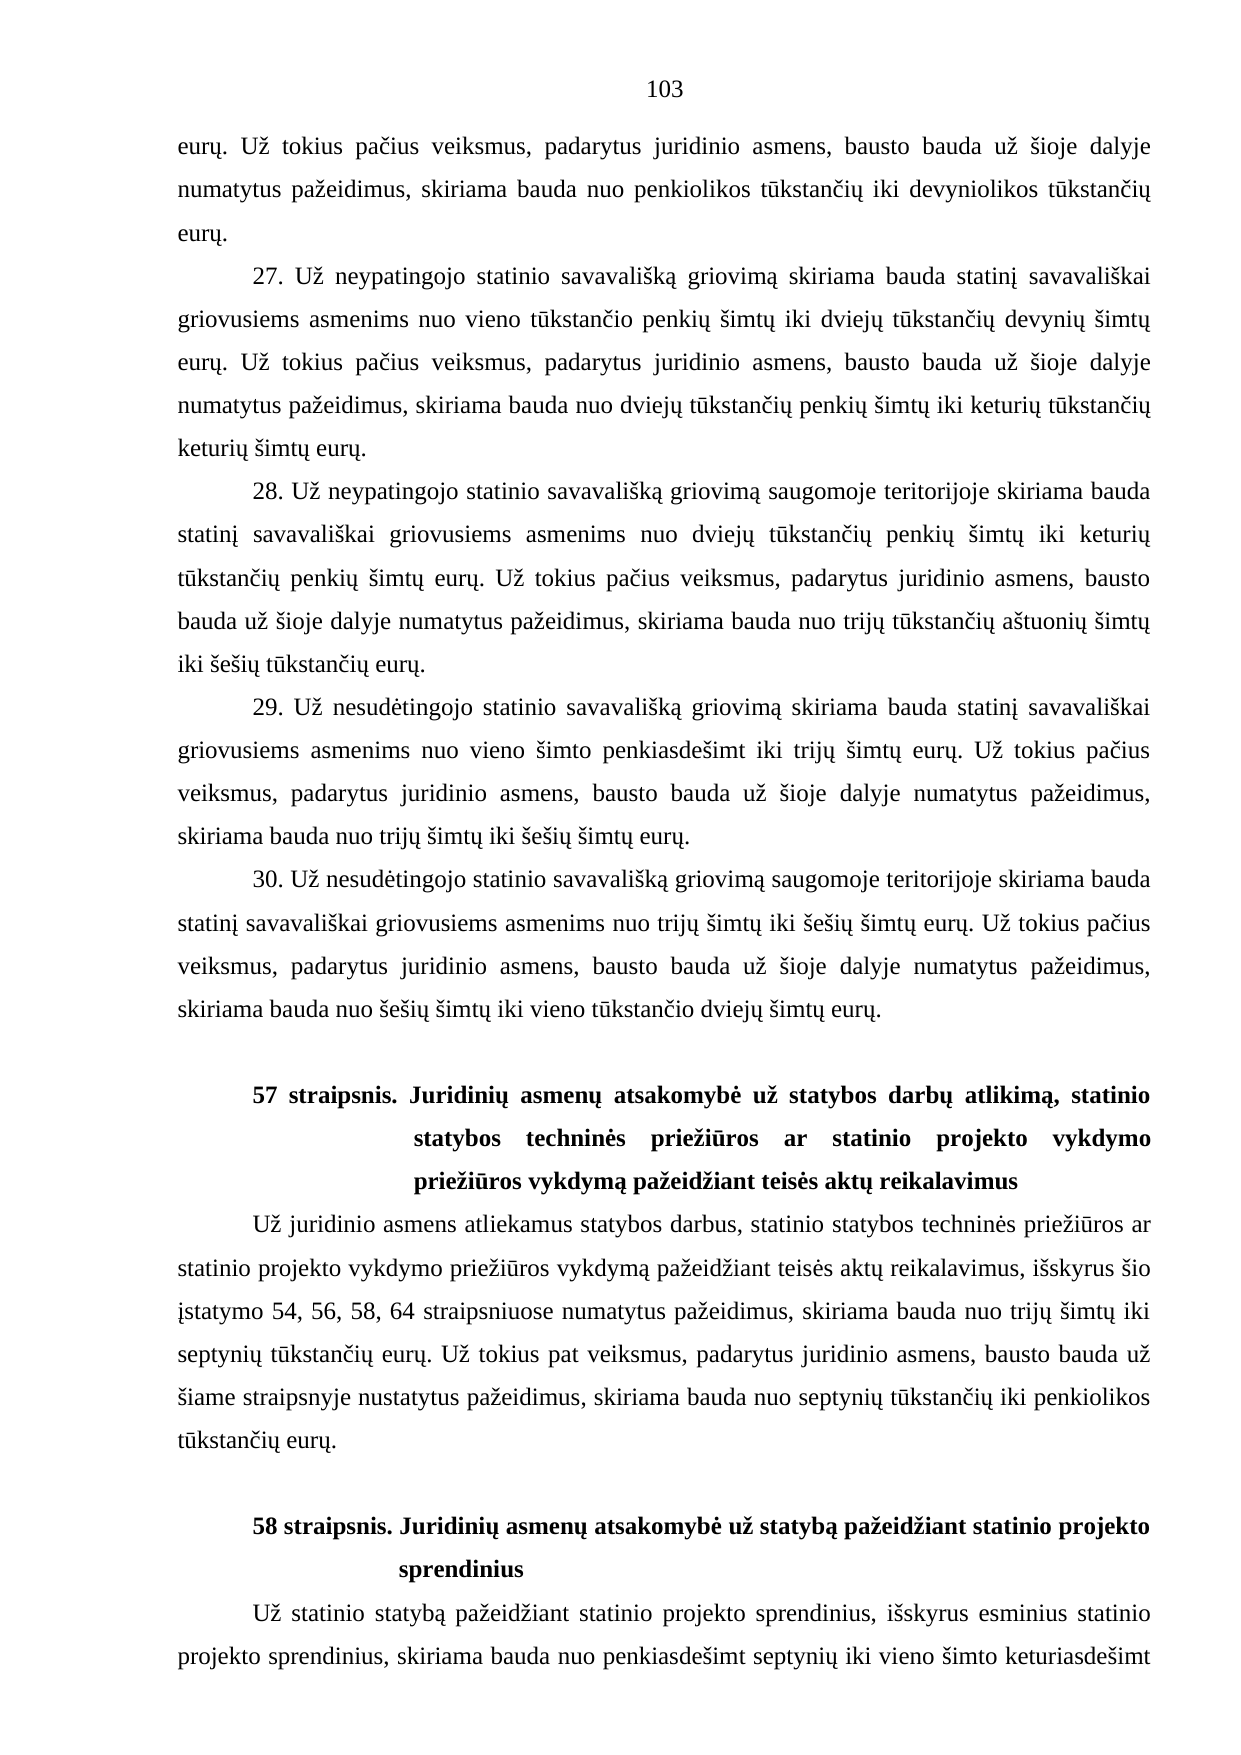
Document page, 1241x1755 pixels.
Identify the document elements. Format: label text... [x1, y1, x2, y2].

text 27. Už neypatingojo statinio savavališką griovimą skiriama bauda statinį savavališkai griovusiems asmenims nuo vieno tūkstančio penkių šimtų iki dviejų tūkstančių devynių šimtų eurų. Už tokius pačius veiksmus, padarytus juridinio asmens, bausto bauda už šioje dalyje numatytus pažeidimus, skiriama bauda nuo dviejų tūkstančių penkių šimtų iki keturių tūkstančių keturių šimtų eurų. [177, 261, 1152, 462]
text 58 straipsnis. Juridinių asmenų atsakomybė už statybą pažeidžiant statinio projekto sprendinius [252, 1511, 1152, 1583]
text Už juridinio asmens atliekamus statybos darbus, statinio statybos techninės priežiūros ar statinio projekto vykdymo priežiūros vykdymą pažeidžiant teisės aktų reikalavimus, išskyrus šio įstatymo 54, 56, 58, 64 straipsniuose numatytus pažeidimus, skiriama bauda nuo trijų šimtų iki septynių tūkstančių eurų. Už tokius pat veiksmus, padarytus juridinio asmens, bausto bauda už šiame straipsnyje nustatytus pažeidimus, skiriama bauda nuo septynių tūkstančių iki penkiolikos tūkstančių eurų. [177, 1209, 1152, 1454]
text 28. Už neypatingojo statinio savavališką griovimą saugomoje teritorijoje skiriama bauda statinį savavališkai griovusiems asmenims nuo dviejų tūkstančių penkių šimtų iki keturių tūkstančių penkių šimtų eurų. Už tokius pačius veiksmus, padarytus juridinio asmens, bausto bauda už šioje dalyje numatytus pažeidimus, skiriama bauda nuo trijų tūkstančių aštuonių šimtų iki šešių tūkstančių eurų. [177, 476, 1152, 678]
text 29. Už nesudėtingojo statinio savavališką griovimą skiriama bauda statinį savavališkai griovusiems asmenims nuo vieno šimto penkiasdešimt iki trijų šimtų eurų. Už tokius pačius veiksmus, padarytus juridinio asmens, bausto bauda už šioje dalyje numatytus pažeidimus, skiriama bauda nuo trijų šimtų iki šešių šimtų eurų. [177, 692, 1152, 850]
text eurų. Už tokius pačius veiksmus, padarytus juridinio asmens, bausto bauda už šioje dalyje numatytus pažeidimus, skiriama bauda nuo penkiolikos tūkstančių iki devyniolikos tūkstančių eurų. [177, 131, 1152, 246]
text 30. Už nesudėtingojo statinio savavališką griovimą saugomoje teritorijoje skiriama bauda statinį savavališkai griovusiems asmenims nuo trijų šimtų iki šešių šimtų eurų. Už tokius pačius veiksmus, padarytus juridinio asmens, bausto bauda už šioje dalyje numatytus pažeidimus, skiriama bauda nuo šešių šimtų iki vieno tūkstančio dviejų šimtų eurų. [177, 864, 1152, 1023]
text Už statinio statybą pažeidžiant statinio projekto sprendinius, išskyrus esminius statinio projekto sprendinius, skiriama bauda nuo penkiasdešimt septynių iki vieno šimto keturiasdešimt [177, 1598, 1152, 1669]
text 57 straipsnis. Juridinių asmenų atsakomybė už statybos darbų atlikimą, statinio statybos techninės priežiūros ar statinio projekto vykdymo priežiūros vykdymą pažeidžiant teisės aktų reikalavimus [252, 1080, 1152, 1195]
